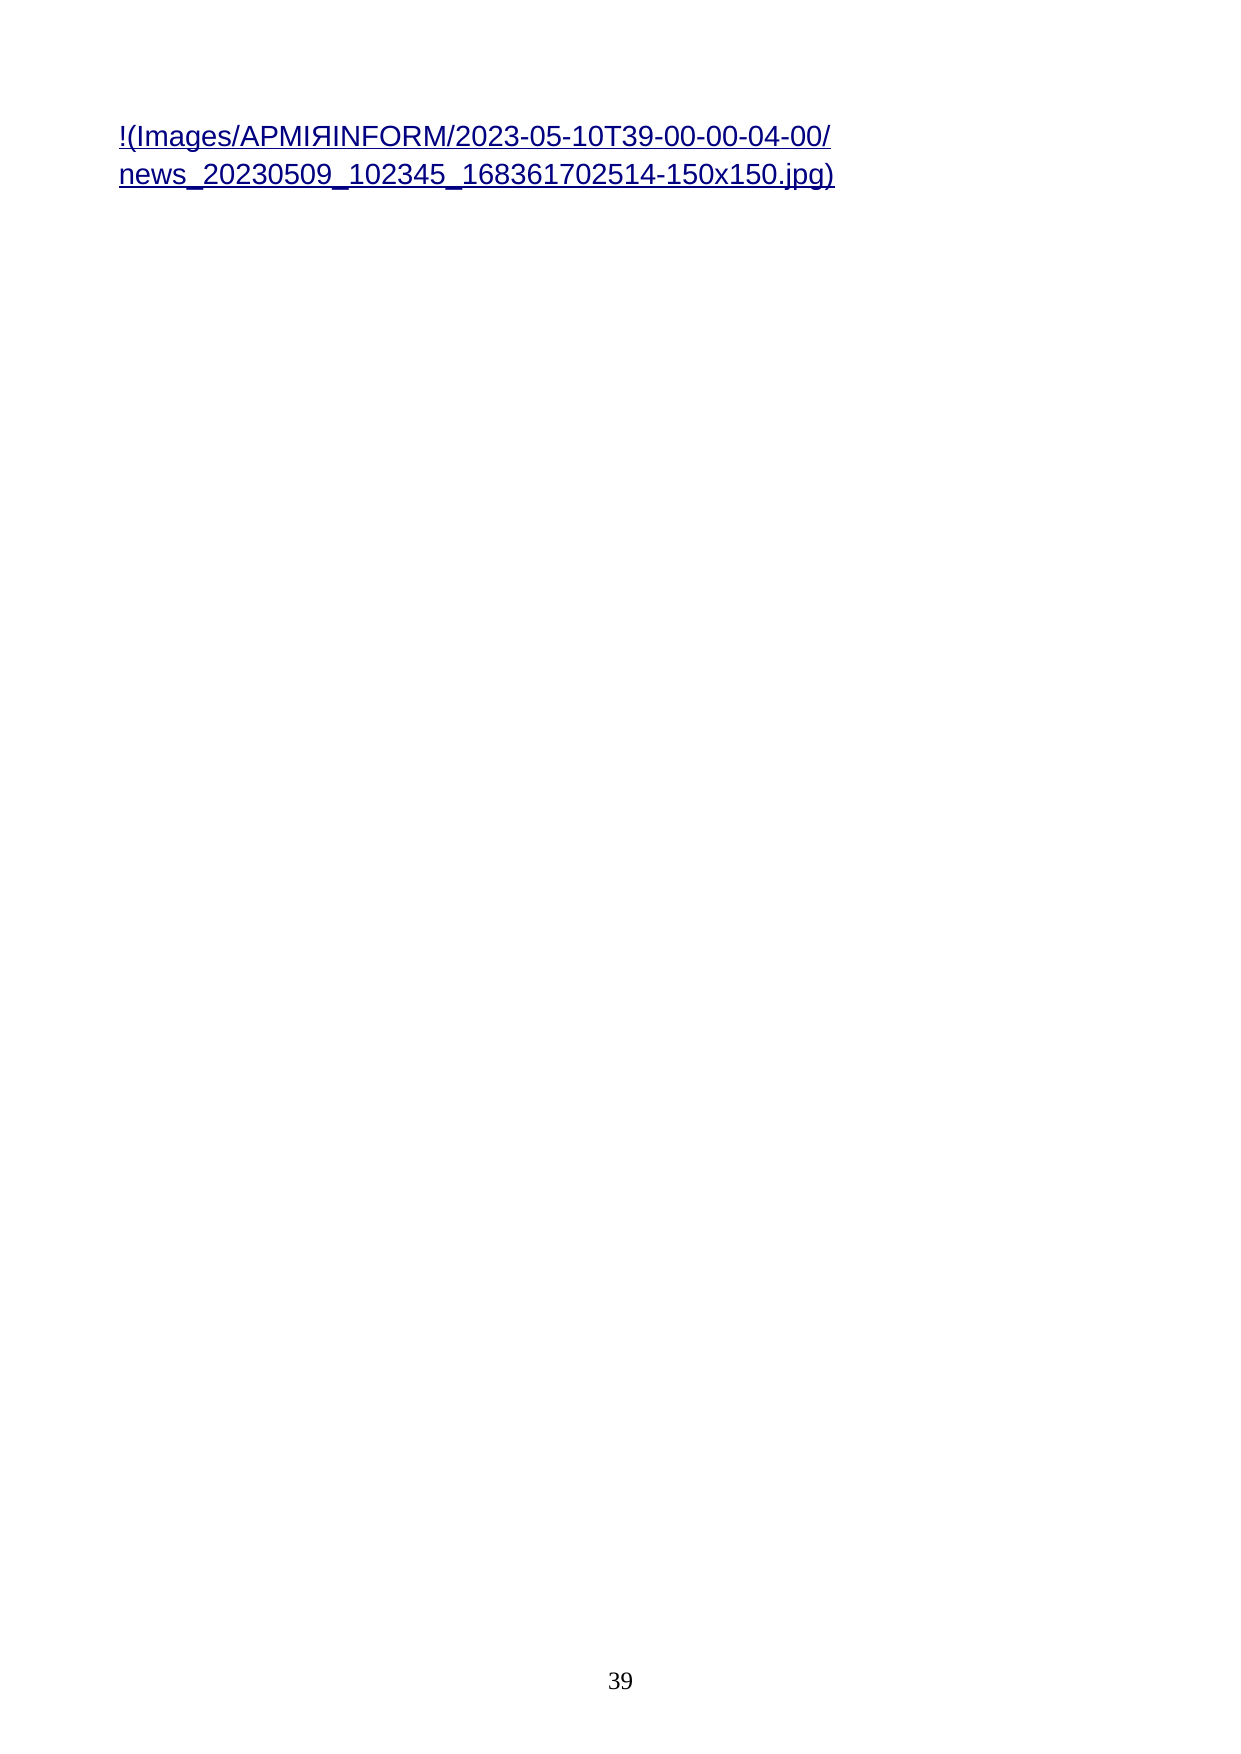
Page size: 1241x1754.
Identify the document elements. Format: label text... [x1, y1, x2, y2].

text !(Images/AРМІЯINFORM/2023-05-10T39-00-00-04-00/news_20230509_102345_168361702514-150x150.jpg) [118, 118, 1122, 191]
